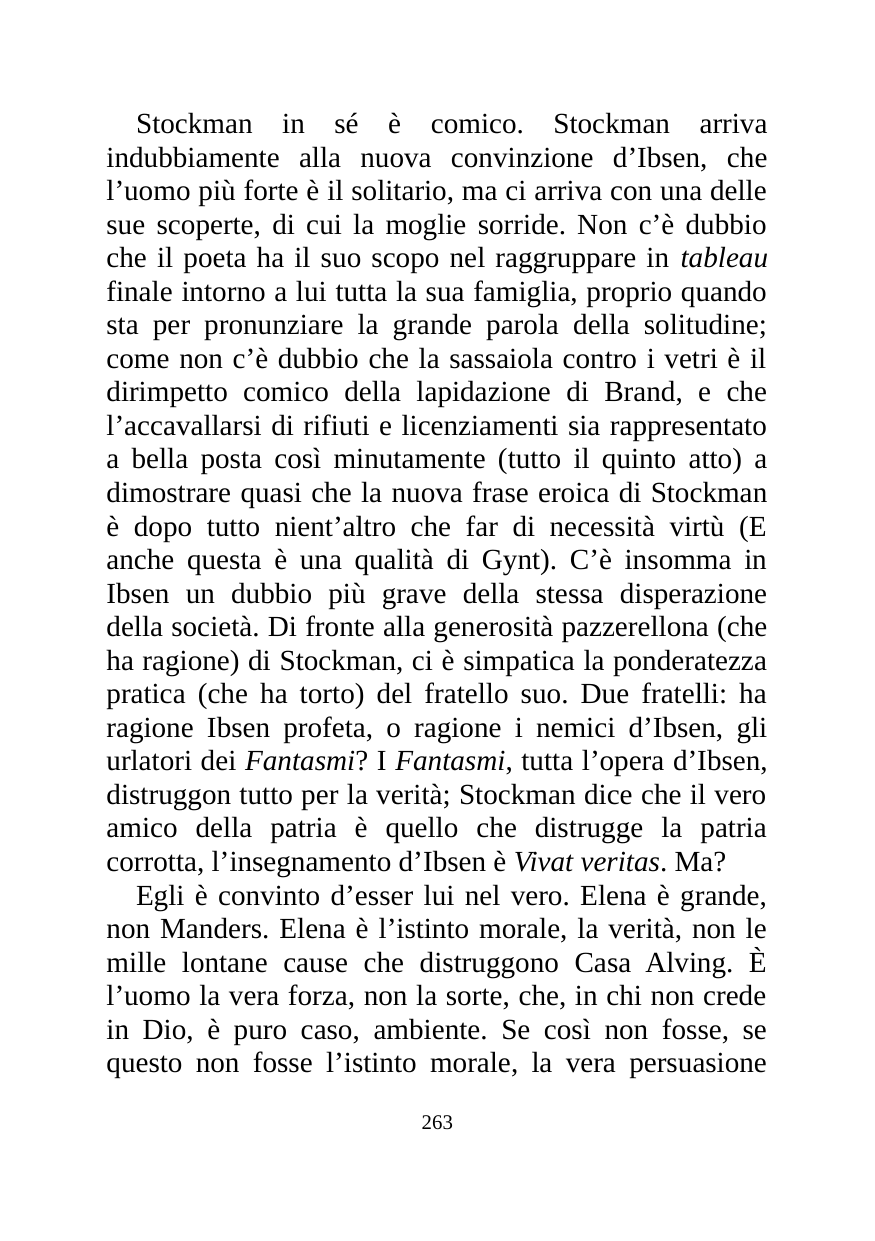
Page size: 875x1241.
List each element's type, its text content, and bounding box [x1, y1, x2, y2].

text Egli è convinto d’esser lui nel vero. Elena è grande, non Manders. Elena è l’istinto morale, la verità, non le mille lontane cause che distruggono Casa Alving. È l’uomo la vera forza, non la sorte, che, in chi non crede in Dio, è puro caso, ambiente. Se così non fosse, se questo non fosse l’istinto morale, la vera persuasione [106, 878, 768, 1079]
text Stockman in sé è comico. Stockman arriva indubbiamente alla nuova convinzione d’Ibsen, che l’uomo più forte è il solitario, ma ci arriva con una delle sue scoperte, di cui la moglie sorride. Non c’è dubbio che il poeta ha il suo scopo nel raggruppare in tableau finale intorno a lui tutta la sua famiglia, proprio quando sta per pronunziare la grande parola della solitudine; come non c’è dubbio che la sassaiola contro i vetri è il dirimpetto comico della lapidazione di Brand, e che l’accavallarsi di rifiuti e licenziamenti sia rappresentato a bella posta così minutamente (tutto il quinto atto) a dimostrare quasi che la nuova frase eroica di Stockman è dopo tutto nient’altro che far di necessità virtù (E anche questa è una qualità di Gynt). C’è insomma in Ibsen un dubbio più grave della stessa disperazione della società. Di fronte alla generosità pazzerellona (che ha ragione) di Stockman, ci è simpatica la ponderatezza pratica (che ha torto) del fratello suo. Due fratelli: ha ragione Ibsen profeta, o ragione i nemici d’Ibsen, gli urlatori dei Fantasmi? I Fantasmi, tutta l’opera d’Ibsen, distruggon tutto per la verità; Stockman dice che il vero amico della patria è quello che distrugge la patria corrotta, l’insegnamento d’Ibsen è Vivat veritas. Ma? [106, 106, 768, 878]
